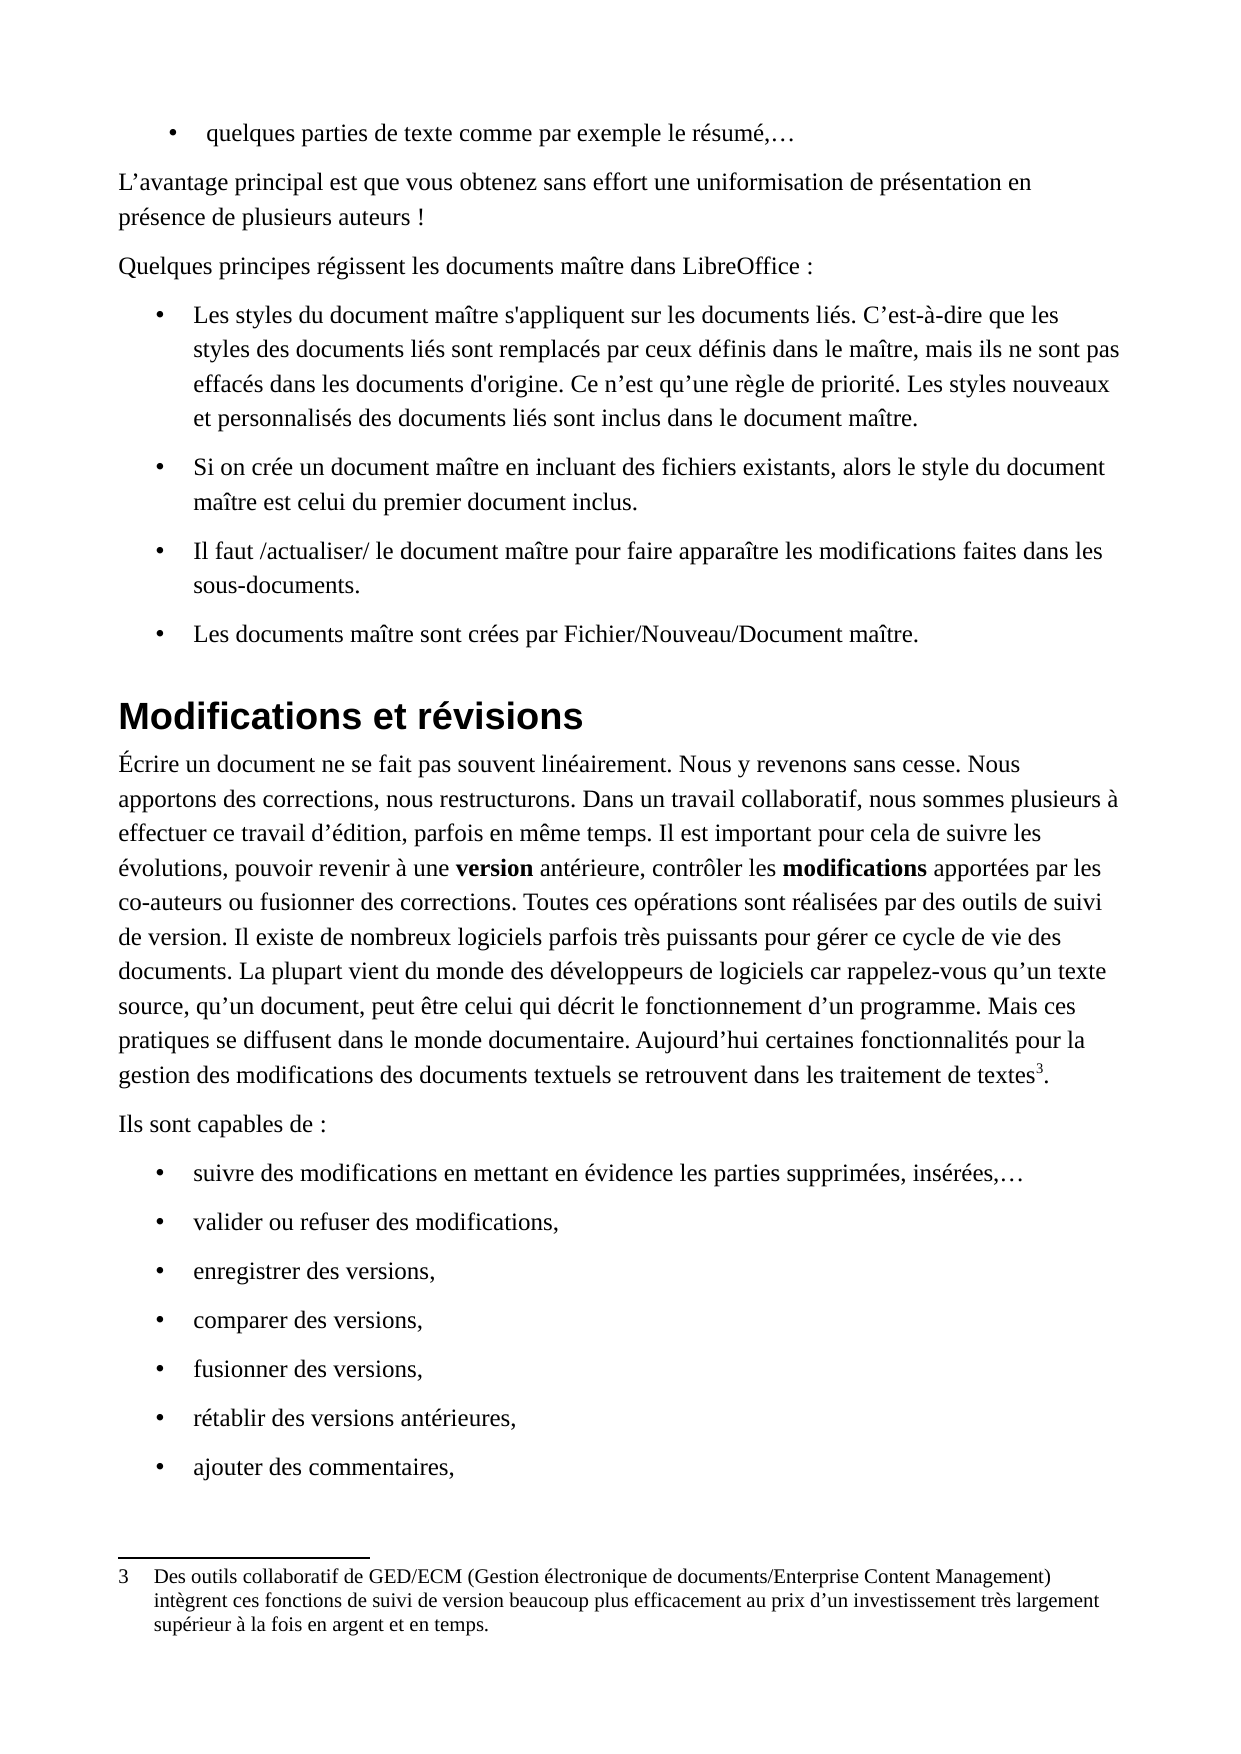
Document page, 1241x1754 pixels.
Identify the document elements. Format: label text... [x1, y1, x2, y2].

list Si on crée un document maître en incluant des fichiers existants, alors le style du document maître est celui du premier document inclus. [156, 452, 1122, 516]
list valider ou refuser des modifications, [156, 1207, 1122, 1236]
text Quelques principes régissent les documents maître dans LibreOffice : [118, 251, 1122, 279]
list suivre des modifications en mettant en évidence les parties supprimées, insérées,… [156, 1158, 1122, 1187]
list quelques parties de texte comme par exemple le résumé,… [169, 118, 1122, 147]
list fusionner des versions, [156, 1354, 1122, 1383]
list comparer des versions, [156, 1305, 1122, 1334]
list Les documents maître sont crées par Fichier/Nouveau/Document maître. [156, 619, 1122, 648]
list ajouter des commentaires, [156, 1452, 1122, 1481]
subtitle Modifications et révisions [118, 693, 1122, 737]
list Les styles du document maître s'appliquent sur les documents liés. C’est-à-dire que les styles des documents liés sont remplacés par ceux définis dans le maître, mais ils ne sont pas effacés dans les documents d'origine. Ce n’est qu’une règle de priorité. Les styles nouveaux et personnalisés des documents liés sont inclus dans le document maître. [156, 300, 1122, 432]
text L’avantage principal est que vous obtenez sans effort une uniformisation de présentation en présence de plusieurs auteurs ! [118, 167, 1122, 230]
text Écrire un document ne se fait pas souvent linéairement. Nous y revenons sans cesse. Nous apportons des corrections, nous restructurons. Dans un travail collaboratif, nous sommes plusieurs à effectuer ce travail d’édition, parfois en même temps. Il est important pour cela de suivre les évolutions, pouvoir revenir à une version antérieure, contrôler les modifications apportées par les co-auteurs ou fusionner des corrections. Toutes ces opérations sont réalisées par des outils de suivi de version. Il existe de nombreux logiciels parfois très puissants pour gérer ce cycle de vie des documents. La plupart vient du monde des développeurs de logiciels car rappelez-vous qu’un texte source, qu’un document, peut être celui qui décrit le fonctionnement d’un programme. Mais ces pratiques se diffusent dans le monde documentaire. Aujourd’hui certaines fonctionnalités pour la gestion des modifications des documents textuels se retrouvent dans les traitement de textes. [118, 749, 1122, 1089]
list rétablir des versions antérieures, [156, 1403, 1122, 1432]
list enregistrer des versions, [156, 1256, 1122, 1285]
list Il faut /actualiser/ le document maître pour faire apparaître les modifications faites dans les sous-documents. [156, 536, 1122, 599]
text Ils sont capables de : [118, 1109, 1122, 1138]
text Des outils collaboratif de GED/ECM (Gestion électronique de documents/Enterprise Content Management) intègrent ces fonctions de suivi de version beaucoup plus efficacement au prix d’un investissement très largement supérieur à la fois en argent et en temps. [118, 1564, 1122, 1636]
